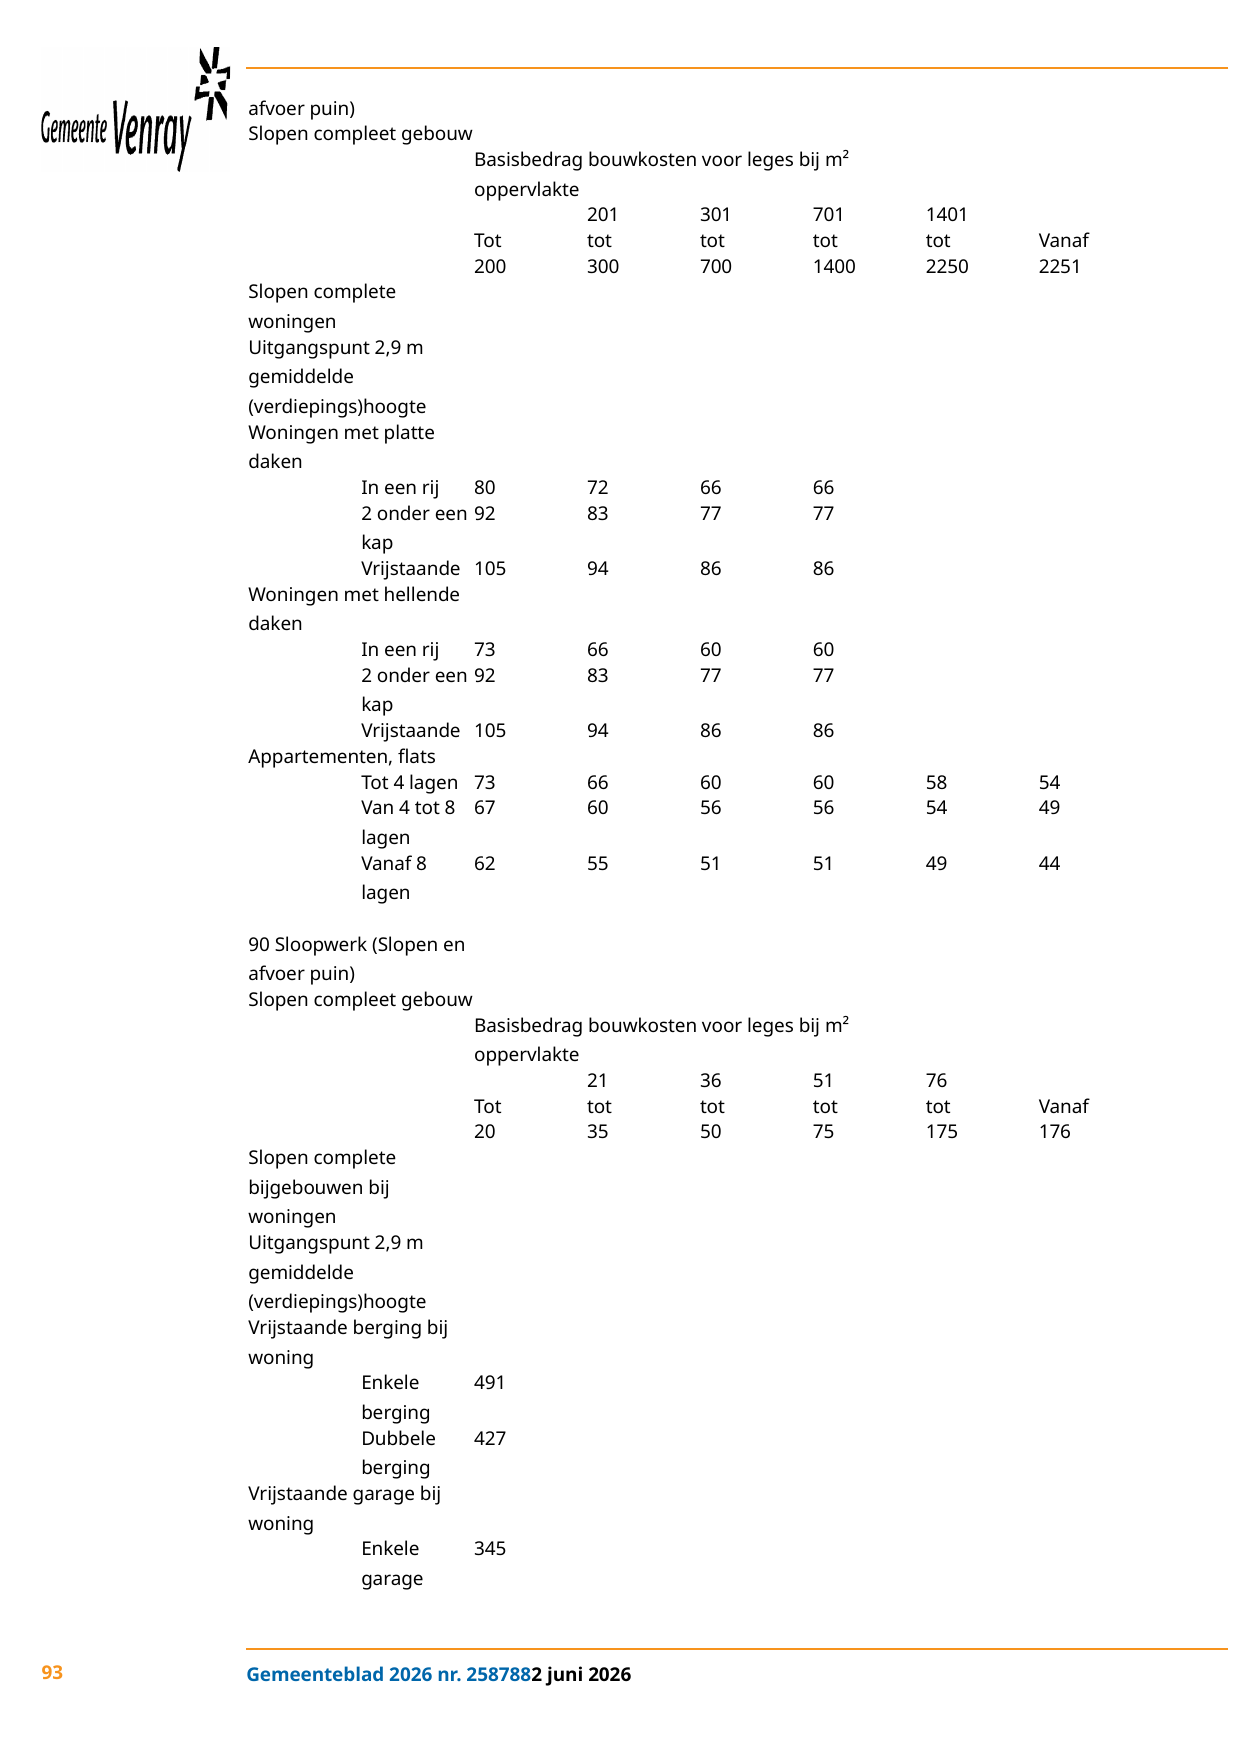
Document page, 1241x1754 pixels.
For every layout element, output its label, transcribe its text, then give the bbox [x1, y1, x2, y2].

table_cell [587, 931, 700, 986]
table_cell 200 [474, 253, 587, 279]
table_cell 92 [474, 662, 587, 717]
table_cell [700, 1425, 813, 1480]
table_cell [248, 636, 361, 662]
table_cell [587, 581, 700, 636]
table_cell [1039, 474, 1152, 500]
table_cell 54 [926, 795, 1038, 850]
table_cell [1039, 500, 1152, 555]
table_cell [926, 121, 1038, 146]
table_cell tot [587, 227, 700, 253]
table_cell 83 [587, 500, 700, 555]
table_cell 21 [587, 1067, 700, 1093]
table_cell [1039, 1314, 1152, 1369]
table_cell Slopen compleet gebouw [248, 986, 474, 1012]
table_cell [926, 1425, 1038, 1480]
table_cell [474, 1480, 587, 1536]
table_cell 76 [926, 1067, 1038, 1093]
table_cell [587, 1425, 700, 1480]
table_cell afvoer puin) [248, 95, 474, 121]
table_cell [813, 1145, 926, 1229]
table_cell 301 [700, 202, 813, 227]
table_cell [248, 1119, 361, 1144]
table_cell [926, 95, 1038, 121]
table_cell 49 [926, 850, 1038, 905]
table_cell [587, 743, 700, 769]
table_cell 1400 [813, 253, 926, 279]
table_cell Van 4 tot 8 lagen [361, 795, 474, 850]
table_cell [926, 905, 1038, 931]
table_cell [926, 555, 1038, 581]
table_cell [248, 769, 361, 794]
table_cell 176 [1039, 1119, 1152, 1144]
table_cell [587, 905, 700, 931]
table_cell [361, 905, 474, 931]
table_cell [926, 474, 1038, 500]
table_cell Slopen complete woningen [248, 279, 474, 334]
table_cell [1039, 931, 1152, 986]
table_cell [700, 986, 813, 1012]
table_cell tot [926, 227, 1038, 253]
table_cell 345 [474, 1536, 587, 1591]
table_cell 36 [700, 1067, 813, 1093]
table_cell [813, 1536, 926, 1591]
table_cell [1039, 279, 1152, 334]
table_cell [361, 1067, 474, 1093]
table_cell [926, 1145, 1038, 1229]
table_cell [700, 743, 813, 769]
table_cell [474, 334, 587, 419]
table_cell [248, 146, 361, 202]
table_cell [1039, 718, 1152, 743]
table_cell [474, 1229, 587, 1314]
table_cell Vrijstaande [361, 718, 474, 743]
table_cell 2 onder een kap [361, 662, 474, 717]
table_cell [1039, 202, 1152, 227]
table_cell [700, 1536, 813, 1591]
table_cell [248, 795, 361, 850]
table_cell Basisbedrag bouwkosten voor leges bij m² oppervlakte [474, 146, 926, 202]
table_cell [1039, 581, 1152, 636]
table_cell [248, 227, 361, 253]
table_cell [474, 419, 587, 474]
table_cell 60 [700, 769, 813, 794]
table_cell [700, 1480, 813, 1536]
table_cell [926, 334, 1038, 419]
table_cell Uitgangspunt 2,9 m gemiddelde (verdiepings)hoogte [248, 1229, 474, 1314]
table_cell 491 [474, 1370, 587, 1425]
table_cell [700, 1229, 813, 1314]
table_cell 49 [1039, 795, 1152, 850]
table_cell [1039, 986, 1152, 1012]
table_cell [474, 121, 587, 146]
table_cell [926, 146, 1038, 202]
table_cell [474, 279, 587, 334]
table_cell 67 [474, 795, 587, 850]
table_cell Woningen met platte daken [248, 419, 474, 474]
table_cell 60 [813, 769, 926, 794]
table_cell [1039, 743, 1152, 769]
table_cell [1039, 1229, 1152, 1314]
table_cell [248, 718, 361, 743]
table_cell 77 [700, 662, 813, 717]
table_cell Vanaf 8 lagen [361, 850, 474, 905]
table_cell [474, 931, 587, 986]
table_cell [926, 662, 1038, 717]
table_cell [1039, 1425, 1152, 1480]
table_cell [700, 279, 813, 334]
table_cell 2251 [1039, 253, 1152, 279]
table_cell [813, 1314, 926, 1369]
table_cell 175 [926, 1119, 1038, 1144]
table_cell [926, 1314, 1038, 1369]
table_cell [813, 1229, 926, 1314]
table_cell [587, 121, 700, 146]
table_cell [1039, 1536, 1152, 1591]
table_cell [813, 334, 926, 419]
table_cell [700, 581, 813, 636]
table_cell 73 [474, 769, 587, 794]
table_cell [926, 1480, 1038, 1536]
table_cell 86 [813, 555, 926, 581]
table_cell 66 [587, 636, 700, 662]
picture [41, 47, 231, 172]
table_cell [700, 121, 813, 146]
table_cell [813, 905, 926, 931]
table_cell [926, 1229, 1038, 1314]
table_cell Enkele berging [361, 1370, 474, 1425]
table_cell In een rij [361, 636, 474, 662]
table_cell 62 [474, 850, 587, 905]
table_cell 300 [587, 253, 700, 279]
table_cell [474, 986, 587, 1012]
table_cell 60 [813, 636, 926, 662]
table_cell [926, 581, 1038, 636]
table_cell [474, 1067, 587, 1093]
table_cell [474, 95, 587, 121]
table_cell 77 [813, 662, 926, 717]
table_cell [813, 743, 926, 769]
table_cell [248, 1536, 361, 1591]
table_cell [474, 905, 587, 931]
table_cell 90 Sloopwerk (Slopen en afvoer puin) [248, 931, 474, 986]
table_cell 20 [474, 1119, 587, 1144]
table_cell [248, 253, 361, 279]
table_cell [813, 95, 926, 121]
table_cell Vanaf [1039, 227, 1152, 253]
table_cell [248, 905, 361, 931]
table_cell [1039, 121, 1152, 146]
table_cell [700, 931, 813, 986]
table_cell [926, 986, 1038, 1012]
table_cell 58 [926, 769, 1038, 794]
table_cell tot [926, 1093, 1038, 1119]
table_cell 86 [700, 555, 813, 581]
table_cell [813, 931, 926, 986]
table_cell [813, 1370, 926, 1425]
table_cell [248, 850, 361, 905]
table_cell 54 [1039, 769, 1152, 794]
table_cell [926, 636, 1038, 662]
table_cell 77 [700, 500, 813, 555]
table_cell Basisbedrag bouwkosten voor leges bij m² oppervlakte [474, 1012, 926, 1067]
table_cell [474, 581, 587, 636]
table_cell [361, 253, 474, 279]
table_cell 72 [587, 474, 700, 500]
table_cell In een rij [361, 474, 474, 500]
table_cell 50 [700, 1119, 813, 1144]
table_cell 77 [813, 500, 926, 555]
table_cell [1039, 1012, 1152, 1067]
table_cell Appartementen, flats [248, 743, 474, 769]
table_cell [474, 1314, 587, 1369]
table_cell tot [813, 227, 926, 253]
table_cell 92 [474, 500, 587, 555]
table_cell [587, 986, 700, 1012]
table_cell [474, 202, 587, 227]
table_cell [1039, 1480, 1152, 1536]
table_cell [474, 1145, 587, 1229]
table_cell [587, 334, 700, 419]
table_cell [813, 1425, 926, 1480]
table_cell 2250 [926, 253, 1038, 279]
table_cell [813, 986, 926, 1012]
table_cell [248, 202, 361, 227]
table_cell [700, 1370, 813, 1425]
table_cell [361, 1012, 474, 1067]
table_cell [587, 1370, 700, 1425]
table_cell [926, 419, 1038, 474]
table_cell [926, 279, 1038, 334]
table_cell [1039, 95, 1152, 121]
table_cell Vrijstaande berging bij woning [248, 1314, 474, 1369]
table_cell [1039, 662, 1152, 717]
table_cell Uitgangspunt 2,9 m gemiddelde (verdiepings)hoogte [248, 334, 474, 419]
table_cell [813, 581, 926, 636]
table_cell Vrijstaande garage bij woning [248, 1480, 474, 1536]
table_cell 51 [700, 850, 813, 905]
table_cell 1401 [926, 202, 1038, 227]
table_cell [1039, 555, 1152, 581]
table_cell 86 [813, 718, 926, 743]
table_cell [926, 718, 1038, 743]
table_cell [700, 95, 813, 121]
table_cell 51 [813, 1067, 926, 1093]
table_cell 86 [700, 718, 813, 743]
table_cell 94 [587, 718, 700, 743]
table_cell [813, 1480, 926, 1536]
table_cell [700, 419, 813, 474]
table_cell 701 [813, 202, 926, 227]
table_cell 56 [700, 795, 813, 850]
table_cell 105 [474, 555, 587, 581]
table_cell [926, 743, 1038, 769]
table_cell tot [813, 1093, 926, 1119]
table_cell [248, 500, 361, 555]
table_cell [700, 905, 813, 931]
table_cell Slopen compleet gebouw [248, 121, 474, 146]
table_cell [1039, 334, 1152, 419]
table_cell 44 [1039, 850, 1152, 905]
table_cell 75 [813, 1119, 926, 1144]
table_cell [587, 1536, 700, 1591]
table_cell 66 [700, 474, 813, 500]
table_cell 35 [587, 1119, 700, 1144]
table_cell [1039, 1370, 1152, 1425]
table_cell 66 [813, 474, 926, 500]
table_cell 201 [587, 202, 700, 227]
table_cell [1039, 905, 1152, 931]
table_cell 73 [474, 636, 587, 662]
table_cell [248, 1067, 361, 1093]
table_cell [700, 334, 813, 419]
table_cell 427 [474, 1425, 587, 1480]
table_cell [1039, 1145, 1152, 1229]
table_cell 51 [813, 850, 926, 905]
table_cell [587, 1145, 700, 1229]
table_cell [587, 95, 700, 121]
table_cell [926, 1370, 1038, 1425]
table_cell [587, 419, 700, 474]
table_cell tot [700, 1093, 813, 1119]
table_cell [587, 1229, 700, 1314]
table_cell tot [587, 1093, 700, 1119]
table_cell [248, 1012, 361, 1067]
table_cell [248, 1370, 361, 1425]
table_cell 66 [587, 769, 700, 794]
table_cell 55 [587, 850, 700, 905]
table_cell [587, 1314, 700, 1369]
table_cell 60 [587, 795, 700, 850]
table_cell [700, 1145, 813, 1229]
table_cell [587, 1480, 700, 1536]
table_cell [1039, 1067, 1152, 1093]
table_cell 2 onder een kap [361, 500, 474, 555]
table_cell Dubbele berging [361, 1425, 474, 1480]
table_cell [361, 1093, 474, 1119]
table_cell [926, 1536, 1038, 1591]
table_cell [248, 555, 361, 581]
table_cell Vrijstaande [361, 555, 474, 581]
table_cell Tot 4 lagen [361, 769, 474, 794]
table_cell Enkele garage [361, 1536, 474, 1591]
table_cell [248, 1425, 361, 1480]
table_cell Slopen complete bijgebouwen bij woningen [248, 1145, 474, 1229]
table_cell [813, 279, 926, 334]
table_cell [813, 419, 926, 474]
table_cell [248, 474, 361, 500]
table_cell Tot [474, 227, 587, 253]
table_cell Tot [474, 1093, 587, 1119]
table_cell [587, 279, 700, 334]
table_cell 105 [474, 718, 587, 743]
table_cell [361, 1119, 474, 1144]
table_cell [926, 500, 1038, 555]
table_cell Vanaf [1039, 1093, 1152, 1119]
table_cell [926, 1012, 1038, 1067]
table_cell [1039, 146, 1152, 202]
table_cell 56 [813, 795, 926, 850]
table_cell [361, 202, 474, 227]
table_cell [926, 931, 1038, 986]
table_cell 94 [587, 555, 700, 581]
table_cell 83 [587, 662, 700, 717]
table_cell Woningen met hellende daken [248, 581, 474, 636]
table_cell [248, 662, 361, 717]
table_cell [1039, 419, 1152, 474]
table_cell 700 [700, 253, 813, 279]
table_cell [474, 743, 587, 769]
table_cell [361, 227, 474, 253]
table_cell 60 [700, 636, 813, 662]
table_cell [700, 1314, 813, 1369]
table_cell tot [700, 227, 813, 253]
table_cell [248, 1093, 361, 1119]
table_cell [361, 146, 474, 202]
table_cell [813, 121, 926, 146]
table_cell [1039, 636, 1152, 662]
table_cell 80 [474, 474, 587, 500]
